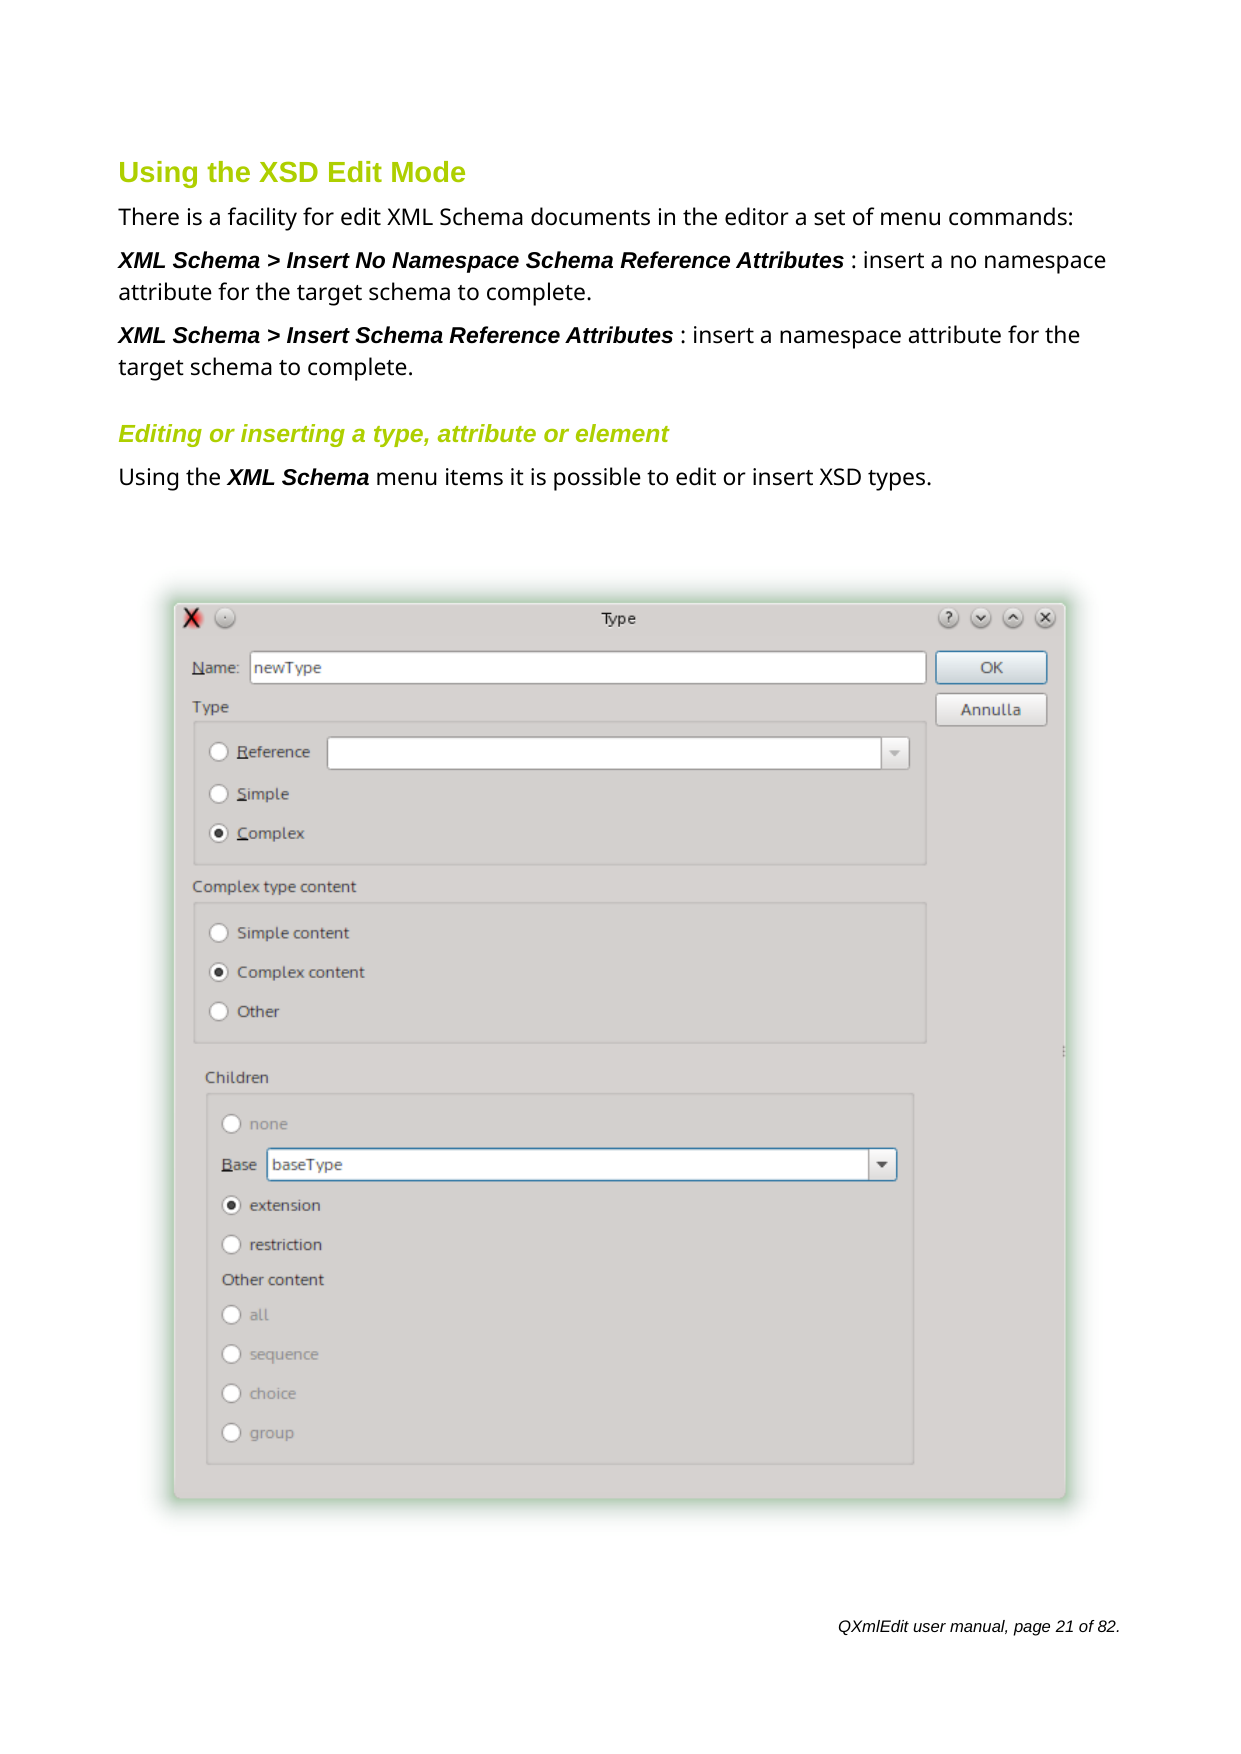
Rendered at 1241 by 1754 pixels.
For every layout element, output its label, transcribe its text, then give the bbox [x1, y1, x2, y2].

subtitle Using the XSD Edit Mode [118, 155, 1122, 188]
subtitle Editing or inserting a type, attribute or element [118, 419, 1122, 448]
text There is a facility for edit XML Schema documents in the editor a set of menu commands: [118, 201, 1122, 232]
text Using the XML Schema menu items it is possible to edit or insert XSD types. [118, 461, 1122, 492]
text XML Schema > Insert Schema Reference Attributes : insert a namespace attribute for the target schema to complete. [118, 319, 1122, 382]
picture [118, 548, 1122, 1555]
text XML Schema > Insert No Namespace Schema Reference Attributes : insert a no namespace attribute for the target schema to complete. [118, 244, 1122, 307]
